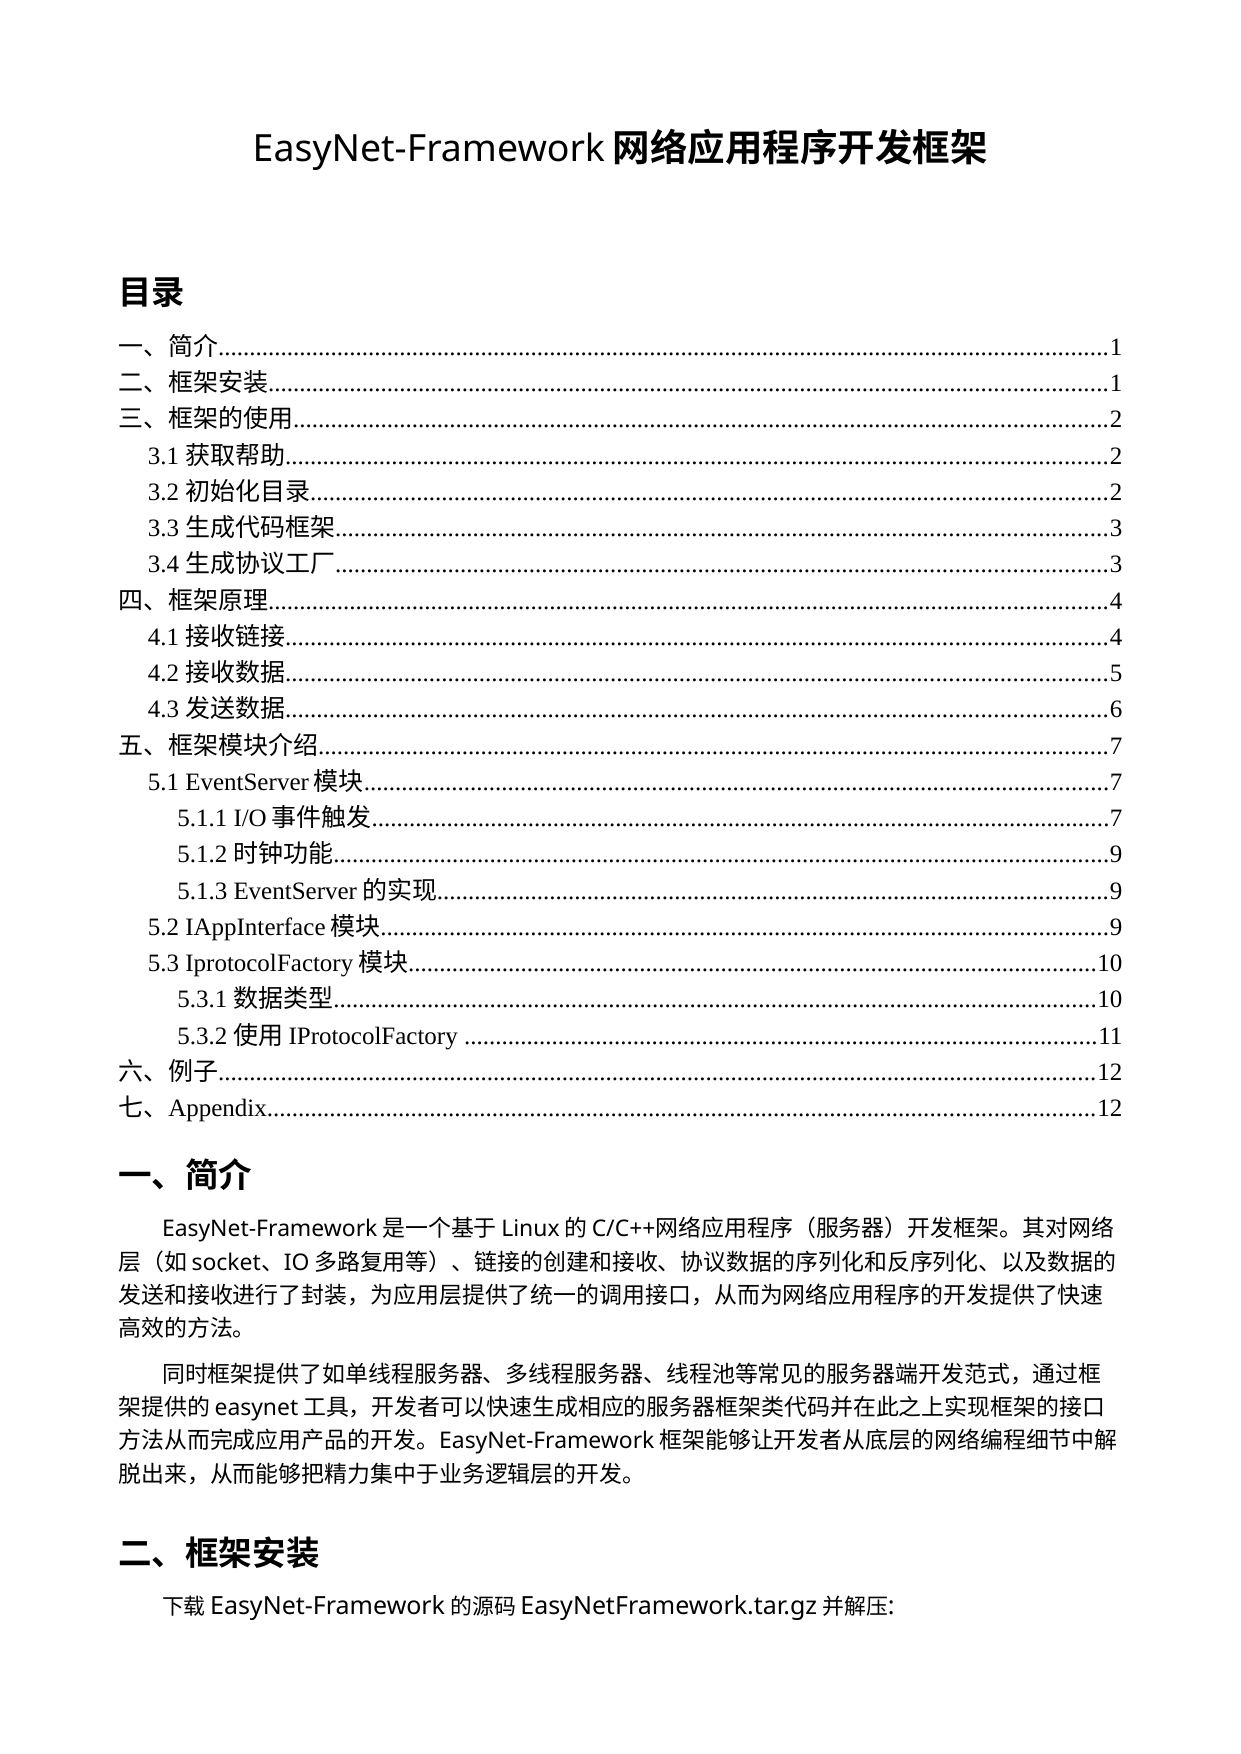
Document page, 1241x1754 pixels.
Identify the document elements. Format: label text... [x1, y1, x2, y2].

text 5.3.2 使用IProtocolFactory 11 [177, 1015, 1122, 1051]
text 3.2 初始化目录 2 [148, 471, 1122, 508]
text EasyNet-Framework网络应用程序开发框架 [118, 118, 1122, 173]
text 四、框架原理 4 [118, 580, 1122, 616]
text 3.4 生成协议工厂 3 [148, 544, 1122, 580]
text 4.2 接收数据 5 [148, 653, 1122, 689]
text 三、框架的使用 2 [118, 399, 1122, 435]
text EasyNet-Framework是一个基于Linux的C/C++网络应用程序（服务器）开发框架。其对网络层（如socket、IO多路复用等）、链接的创建和接收、协议数据的序列化和反序列化、以及数据的发送和接收进行了封装，为应用层提供了统一的调用接口，从而为网络应用程序的开发提供了快速高效的方法。 [118, 1210, 1122, 1343]
text 下载EasyNet-Framework的源码EasyNetFramework.tar.gz并解压: [118, 1587, 1122, 1621]
text 5.3.1 数据类型 10 [177, 979, 1122, 1015]
text 5.3 IprotocolFactory模块 10 [148, 943, 1122, 979]
text 4.1 接收链接 4 [148, 616, 1122, 653]
text 5.1.3 EventServer的实现 9 [177, 870, 1122, 906]
text 5.1.2 时钟功能 9 [177, 834, 1122, 870]
text 3.3 生成代码框架 3 [148, 508, 1122, 544]
text 5.1 EventServer模块 7 [148, 761, 1122, 798]
text 5.1.1 I/O事件触发 7 [177, 798, 1122, 834]
text 一、简介 1 [118, 326, 1122, 363]
text 五、框架模块介绍 7 [118, 725, 1122, 761]
text 4.3 发送数据 6 [148, 689, 1122, 725]
text 5.2 IAppInterface模块 9 [148, 906, 1122, 943]
text 七、Appendix 12 [118, 1088, 1122, 1124]
subtitle 一、简介 [118, 1149, 1122, 1197]
subtitle 二、框架安装 [118, 1526, 1122, 1575]
subtitle 目录 [118, 266, 1122, 314]
text 同时框架提供了如单线程服务器、多线程服务器、线程池等常见的服务器端开发范式，通过框架提供的easynet工具，开发者可以快速生成相应的服务器框架类代码并在此之上实现框架的接口方法从而完成应用产品的开发。EasyNet-Framework框架能够让开发者从底层的网络编程细节中解脱出来，从而能够把精力集中于业务逻辑层的开发。 [118, 1356, 1122, 1489]
text 六、例子 12 [118, 1051, 1122, 1088]
text 二、框架安装 1 [118, 363, 1122, 399]
text 3.1 获取帮助 2 [148, 435, 1122, 471]
